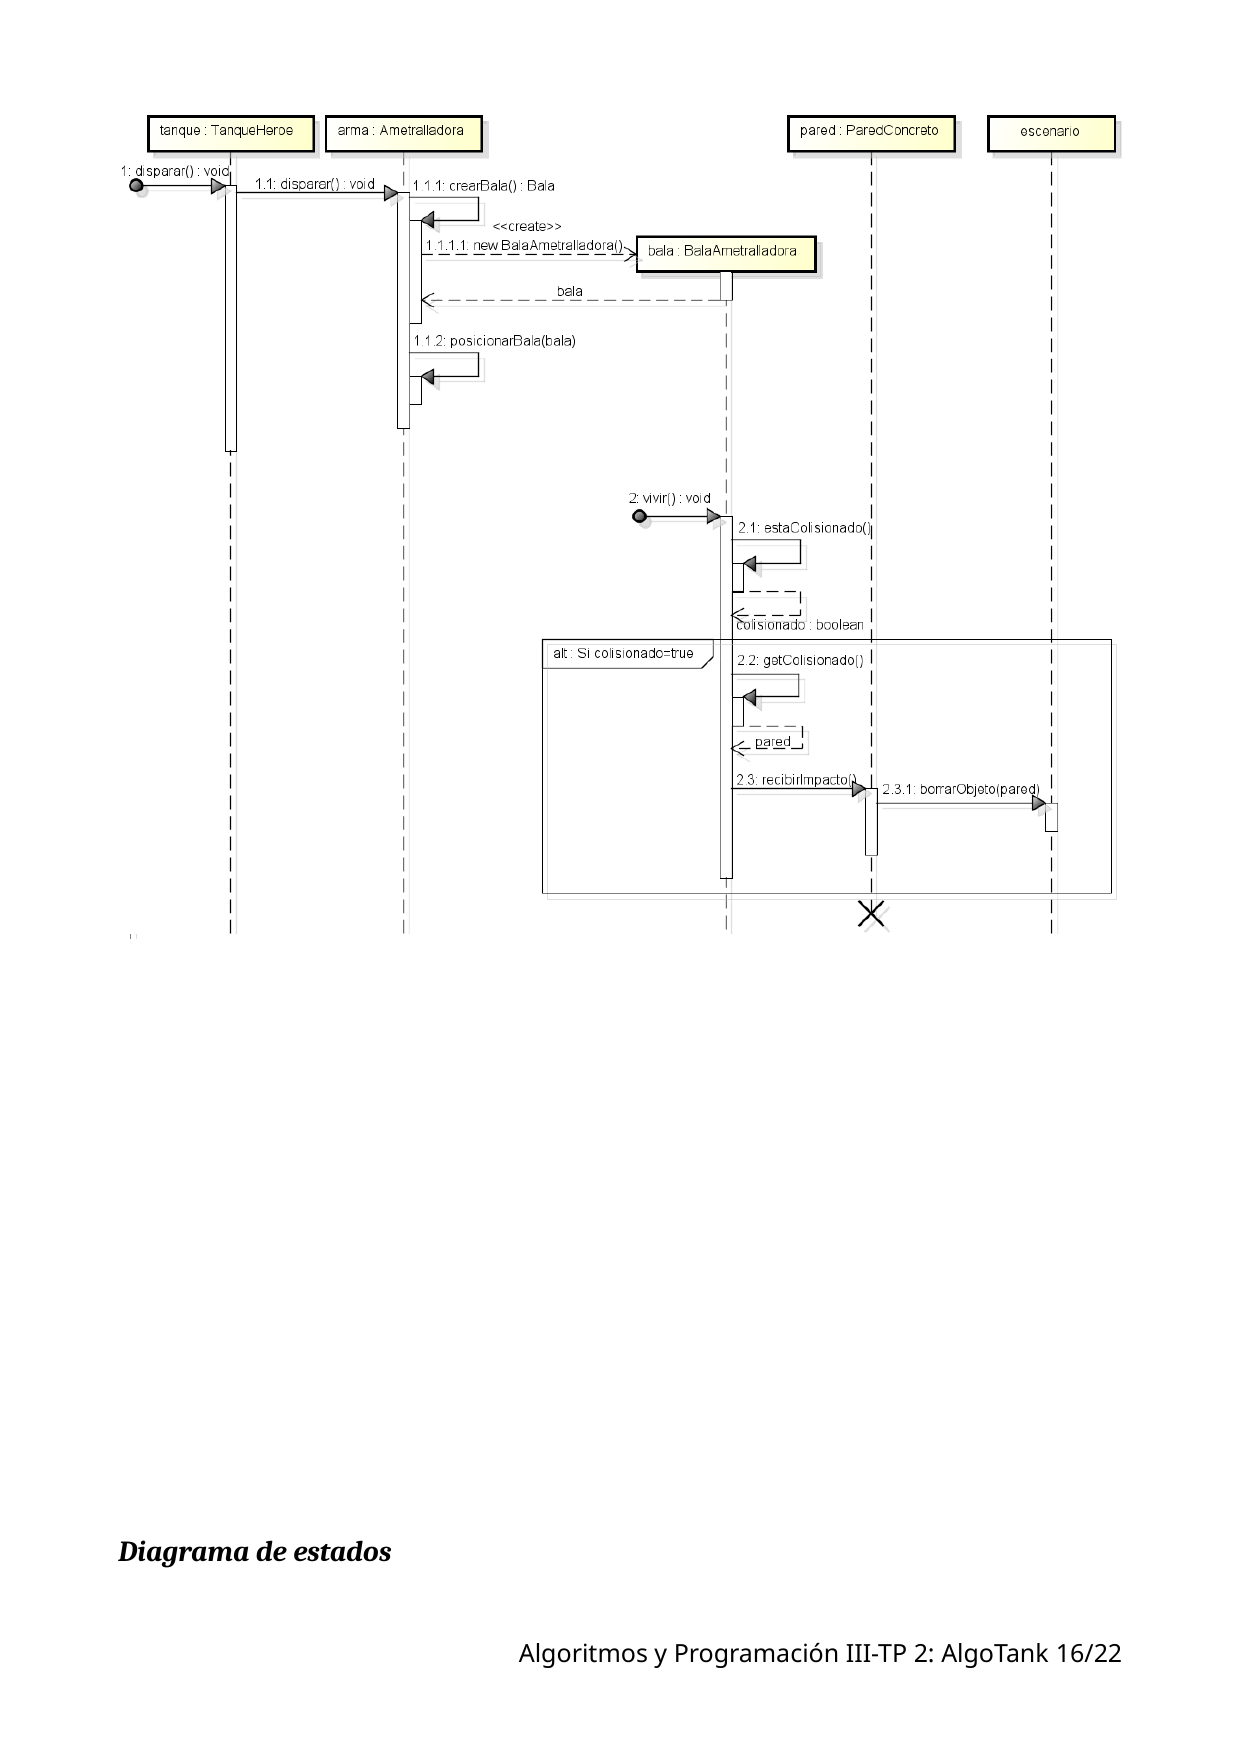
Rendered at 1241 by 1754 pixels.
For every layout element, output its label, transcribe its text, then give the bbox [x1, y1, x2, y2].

subtitle Diagrama de estados [118, 1535, 1122, 1569]
